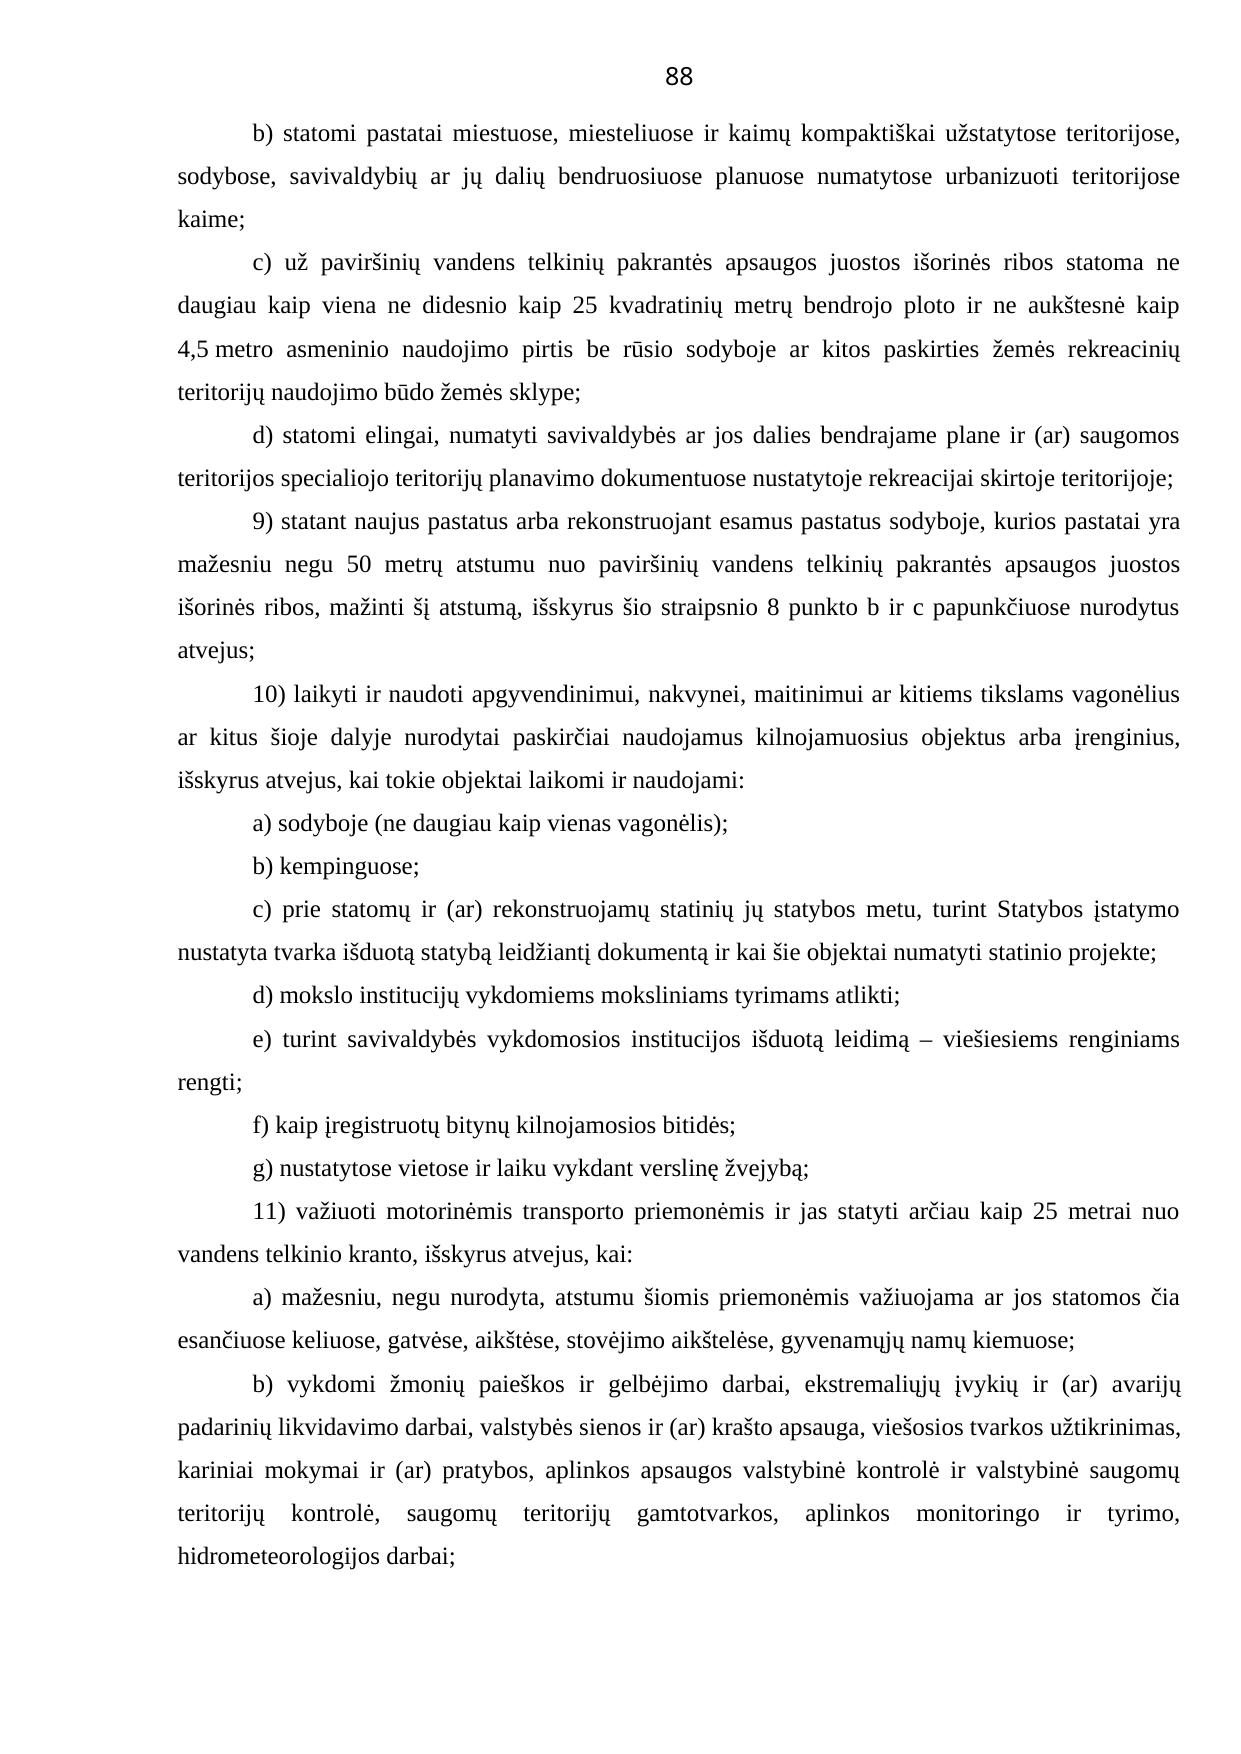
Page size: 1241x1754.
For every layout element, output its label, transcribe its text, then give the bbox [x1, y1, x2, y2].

text b) statomi pastatai miestuose, miesteliuose ir kaimų kompaktiškai užstatytose teritorijose, sodybose, savivaldybių ar jų dalių bendruosiuose planuose numatytose urbanizuoti teritorijose kaime; [177, 118, 1181, 233]
text 9) statant naujus pastatus arba rekonstruojant esamus pastatus sodyboje, kurios pastatai yra mažesniu negu 50 metrų atstumu nuo paviršinių vandens telkinių pakrantės apsaugos juostos išorinės ribos, mažinti šį atstumą, išskyrus šio straipsnio 8 punkto b ir c papunkčiuose nurodytus atvejus; [177, 506, 1181, 664]
text f) kaip įregistruotų bitynų kilnojamosios bitidės; [177, 1110, 1181, 1139]
text c) už paviršinių vandens telkinių pakrantės apsaugos juostos išorinės ribos statoma ne daugiau kaip viena ne didesnio kaip 25 kvadratinių metrų bendrojo ploto ir ne aukštesnė kaip 4,5 metro asmeninio naudojimo pirtis be rūsio sodyboje ar kitos paskirties žemės rekreacinių teritorijų naudojimo būdo žemės sklype; [177, 247, 1181, 406]
text 10) laikyti ir naudoti apgyvendinimui, nakvynei, maitinimui ar kitiems tikslams vagonėlius ar kitus šioje dalyje nurodytai paskirčiai naudojamus kilnojamuosius objektus arba įrenginius, išskyrus atvejus, kai tokie objektai laikomi ir naudojami: [177, 679, 1181, 794]
text b) vykdomi žmonių paieškos ir gelbėjimo darbai, ekstremaliųjų įvykių ir (ar) avarijų padarinių likvidavimo darbai, valstybės sienos ir (ar) krašto apsauga, viešosios tvarkos užtikrinimas, kariniai mokymai ir (ar) pratybos, aplinkos apsaugos valstybinė kontrolė ir valstybinė saugomų teritorijų kontrolė, saugomų teritorijų gamtotvarkos, aplinkos monitoringo ir tyrimo, hidrometeorologijos darbai; [177, 1369, 1181, 1570]
text e) turint savivaldybės vykdomosios institucijos išduotą leidimą – viešiesiems renginiams rengti; [177, 1024, 1181, 1096]
text 11) važiuoti motorinėmis transporto priemonėmis ir jas statyti arčiau kaip 25 metrai nuo vandens telkinio kranto, išskyrus atvejus, kai: [177, 1196, 1181, 1268]
text d) statomi elingai, numatyti savivaldybės ar jos dalies bendrajame plane ir (ar) saugomos teritorijos specialiojo teritorijų planavimo dokumentuose nustatytoje rekreacijai skirtoje teritorijoje; [177, 420, 1181, 492]
text a) mažesniu, negu nurodyta, atstumu šiomis priemonėmis važiuojama ar jos statomos čia esančiuose keliuose, gatvėse, aikštėse, stovėjimo aikštelėse, gyvenamųjų namų kiemuose; [177, 1282, 1181, 1354]
text c) prie statomų ir (ar) rekonstruojamų statinių jų statybos metu, turint Statybos įstatymo nustatyta tvarka išduotą statybą leidžiantį dokumentą ir kai šie objektai numatyti statinio projekte; [177, 894, 1181, 966]
text g) nustatytose vietose ir laiku vykdant verslinę žvejybą; [177, 1153, 1181, 1182]
text d) mokslo institucijų vykdomiems moksliniams tyrimams atlikti; [177, 981, 1181, 1009]
text b) kempinguose; [177, 851, 1181, 880]
text a) sodyboje (ne daugiau kaip vienas vagonėlis); [177, 808, 1181, 837]
